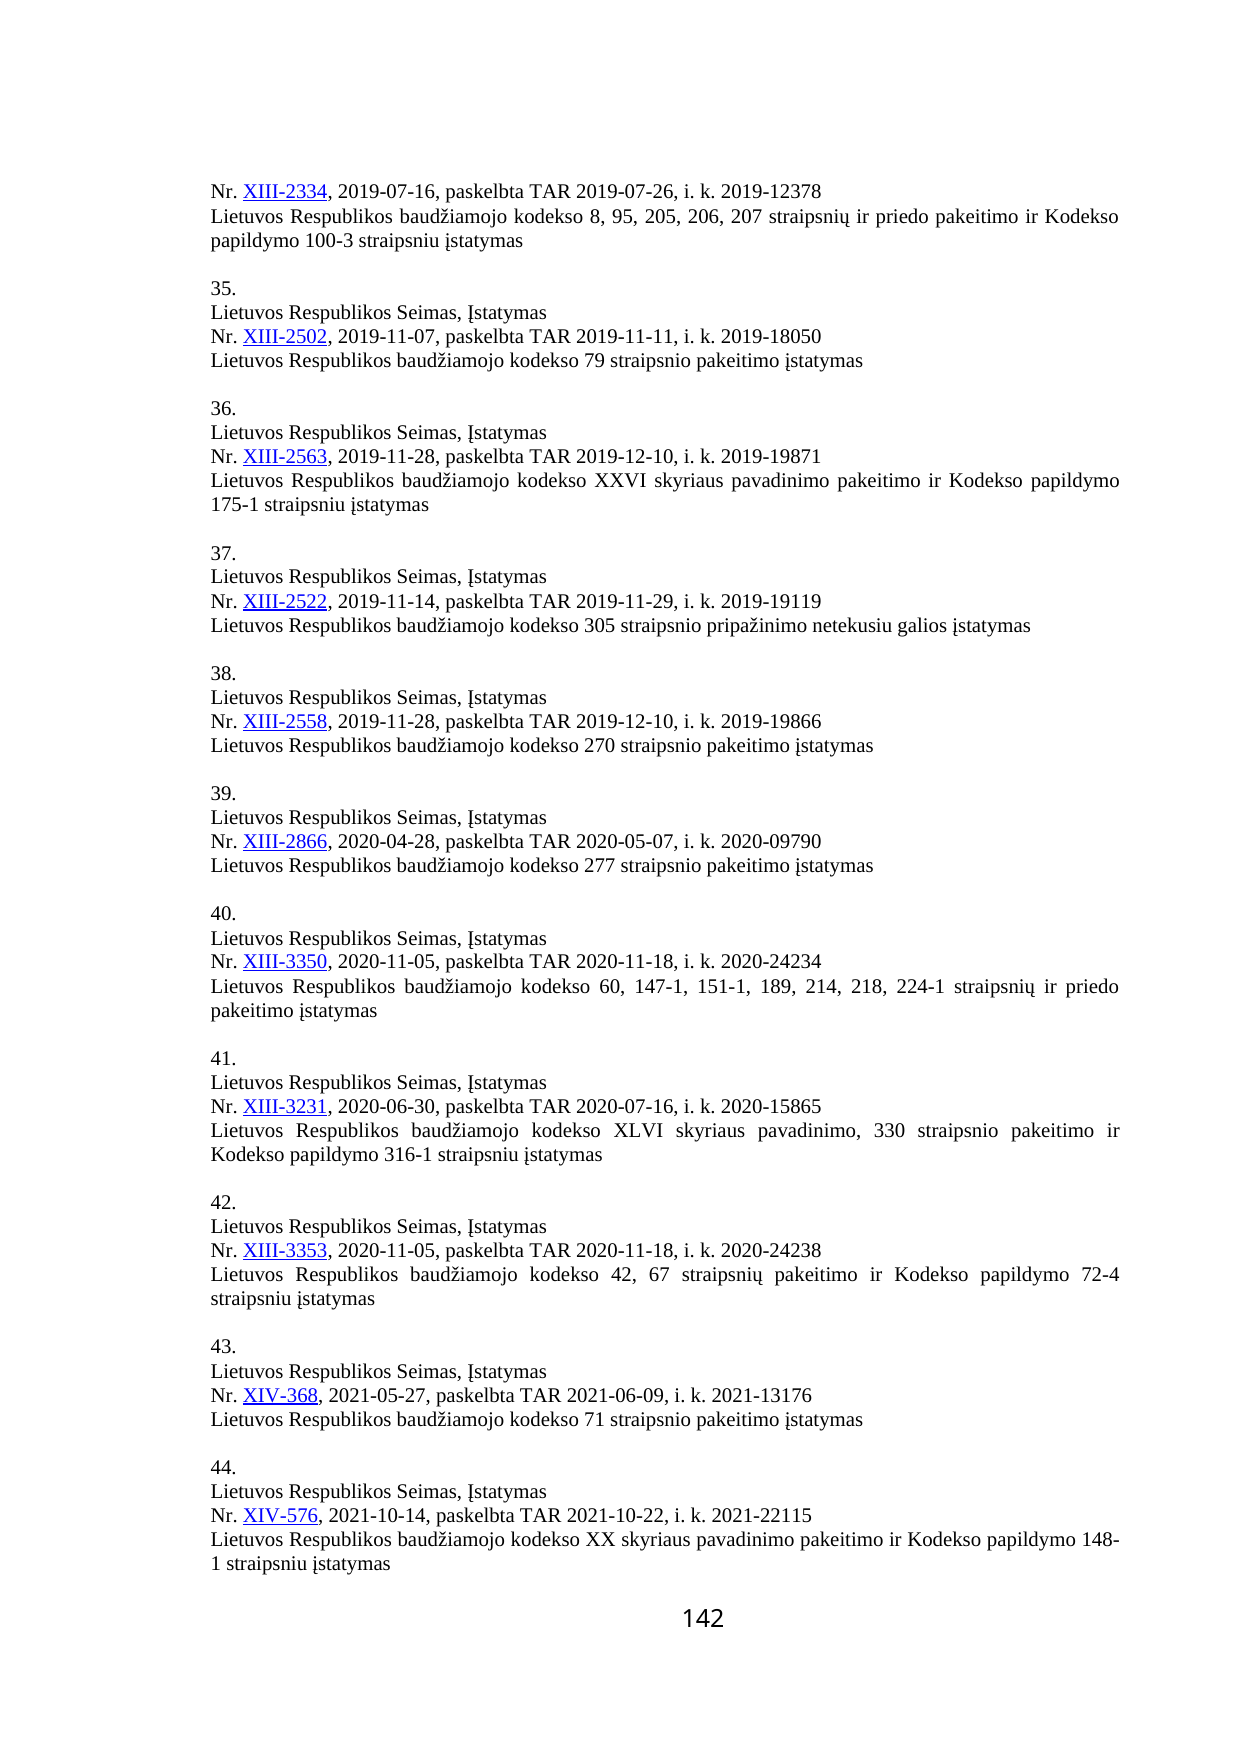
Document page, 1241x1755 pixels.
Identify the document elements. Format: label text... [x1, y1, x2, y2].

text Lietuvos Respublikos baudžiamojo kodekso 42, 67 straipsnių pakeitimo ir Kodekso papildymo 72-4 straipsniu įstatymas [210, 1262, 1120, 1310]
text Lietuvos Respublikos Seimas, Įstatymas [210, 685, 1120, 709]
text Lietuvos Respublikos baudžiamojo kodekso 71 straipsnio pakeitimo įstatymas [210, 1407, 1120, 1431]
text 43. [210, 1334, 1120, 1358]
text Lietuvos Respublikos Seimas, Įstatymas [210, 1214, 1120, 1238]
text 44. [210, 1455, 1120, 1479]
text Lietuvos Respublikos baudžiamojo kodekso 270 straipsnio pakeitimo įstatymas [210, 733, 1120, 757]
text Lietuvos Respublikos baudžiamojo kodekso 60, 147-1, 151-1, 189, 214, 218, 224-1 straipsnių ir priedo pakeitimo įstatymas [210, 973, 1120, 1022]
text Nr. XIII-3353, 2020-11-05, paskelbta TAR 2020-11-18, i. k. 2020-24238 [210, 1238, 1120, 1262]
text Lietuvos Respublikos Seimas, Įstatymas [210, 1070, 1120, 1094]
text Nr. XIII-3350, 2020-11-05, paskelbta TAR 2020-11-18, i. k. 2020-24234 [210, 949, 1120, 973]
text 36. [210, 396, 1120, 420]
text Nr. XIII-2334, 2019-07-16, paskelbta TAR 2019-07-26, i. k. 2019-12378 [210, 179, 1120, 203]
text Lietuvos Respublikos baudžiamojo kodekso 8, 95, 205, 206, 207 straipsnių ir priedo pakeitimo ir Kodekso papildymo 100-3 straipsniu įstatymas [210, 203, 1120, 252]
text Lietuvos Respublikos baudžiamojo kodekso XLVI skyriaus pavadinimo, 330 straipsnio pakeitimo ir Kodekso papildymo 316-1 straipsniu įstatymas [210, 1118, 1120, 1166]
text Nr. XIII-3231, 2020-06-30, paskelbta TAR 2020-07-16, i. k. 2020-15865 [210, 1094, 1120, 1118]
text 39. [210, 781, 1120, 805]
text Lietuvos Respublikos Seimas, Įstatymas [210, 805, 1120, 829]
text Lietuvos Respublikos baudžiamojo kodekso 277 straipsnio pakeitimo įstatymas [210, 853, 1120, 877]
text 41. [210, 1046, 1120, 1070]
text Lietuvos Respublikos baudžiamojo kodekso XX skyriaus pavadinimo pakeitimo ir Kodekso papildymo 148-1 straipsniu įstatymas [210, 1527, 1120, 1575]
text 42. [210, 1190, 1120, 1214]
text Lietuvos Respublikos Seimas, Įstatymas [210, 564, 1120, 588]
text Nr. XIV-576, 2021-10-14, paskelbta TAR 2021-10-22, i. k. 2021-22115 [210, 1503, 1120, 1527]
text Nr. XIII-2502, 2019-11-07, paskelbta TAR 2019-11-11, i. k. 2019-18050 [210, 324, 1120, 348]
text Lietuvos Respublikos Seimas, Įstatymas [210, 420, 1120, 444]
text Lietuvos Respublikos Seimas, Įstatymas [210, 300, 1120, 324]
text Nr. XIII-2558, 2019-11-28, paskelbta TAR 2019-12-10, i. k. 2019-19866 [210, 709, 1120, 733]
text Lietuvos Respublikos baudžiamojo kodekso XXVI skyriaus pavadinimo pakeitimo ir Kodekso papildymo 175-1 straipsniu įstatymas [210, 468, 1120, 516]
text 38. [210, 661, 1120, 685]
text Lietuvos Respublikos Seimas, Įstatymas [210, 925, 1120, 949]
text Nr. XIII-2522, 2019-11-14, paskelbta TAR 2019-11-29, i. k. 2019-19119 [210, 588, 1120, 613]
text 40. [210, 901, 1120, 925]
text Nr. XIV-368, 2021-05-27, paskelbta TAR 2021-06-09, i. k. 2021-13176 [210, 1383, 1120, 1407]
text Nr. XIII-2866, 2020-04-28, paskelbta TAR 2020-05-07, i. k. 2020-09790 [210, 829, 1120, 853]
text Lietuvos Respublikos baudžiamojo kodekso 305 straipsnio pripažinimo netekusiu galios įstatymas [210, 613, 1120, 637]
text Lietuvos Respublikos Seimas, Įstatymas [210, 1358, 1120, 1383]
text 35. [210, 276, 1120, 300]
text 37. [210, 540, 1120, 564]
text Lietuvos Respublikos Seimas, Įstatymas [210, 1479, 1120, 1503]
text Lietuvos Respublikos baudžiamojo kodekso 79 straipsnio pakeitimo įstatymas [210, 348, 1120, 372]
text Nr. XIII-2563, 2019-11-28, paskelbta TAR 2019-12-10, i. k. 2019-19871 [210, 444, 1120, 468]
